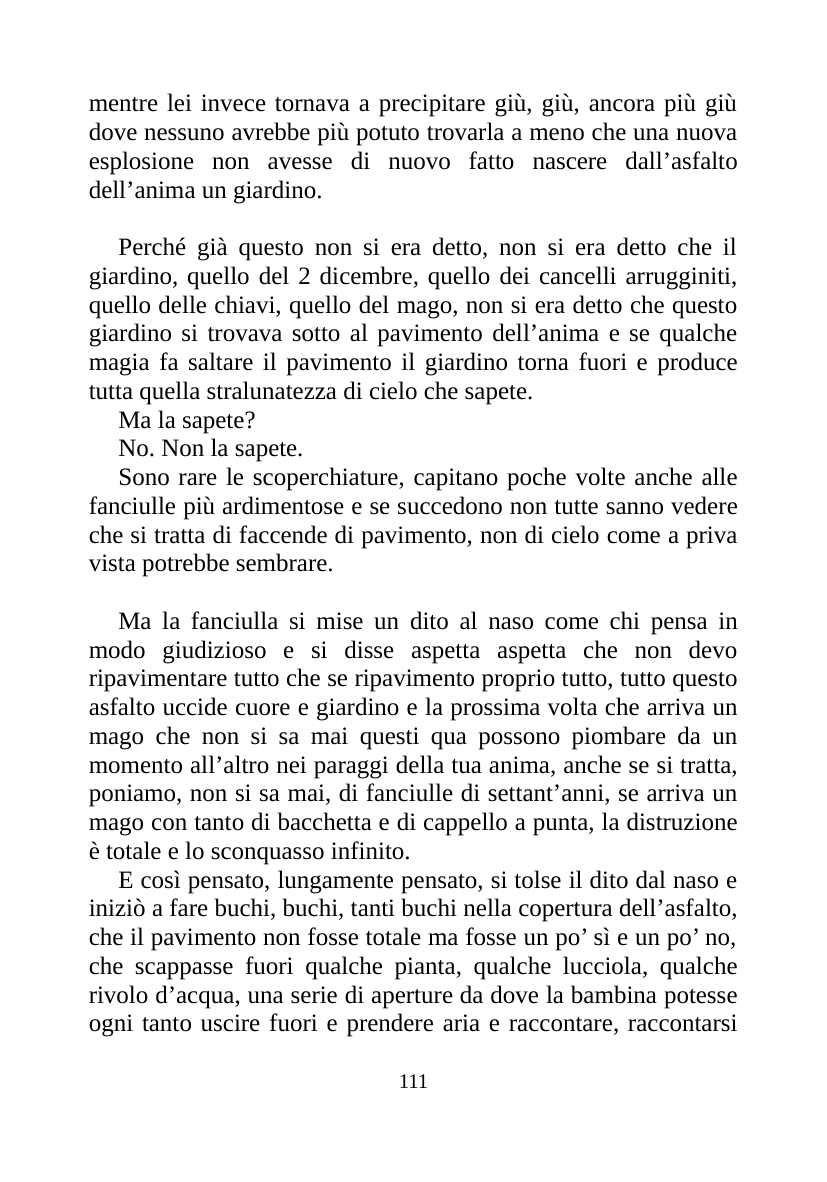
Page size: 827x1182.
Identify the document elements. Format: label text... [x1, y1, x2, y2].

text Perché già questo non si era detto, non si era detto che il giardino, quello del 2 dicembre, quello dei cancelli arrugginiti, quello delle chiavi, quello del mago, non si era detto che questo giardino si trovava sotto al pavimento dell’anima e se qualche magia fa saltare il pavimento il giardino torna fuori e produce tutta quella stralunatezza di cielo che sapete. [88, 232, 738, 405]
text Ma la sapete? [88, 405, 738, 433]
text Ma la fanciulla si mise un dito al naso come chi pensa in modo giudizioso e si disse aspetta aspetta che non devo ripavimentare tutto che se ripavimento proprio tutto, tutto questo asfalto uccide cuore e giardino e la prossima volta che arriva un mago che non si sa mai questi qua possono piombare da un momento all’altro nei paraggi della tua anima, anche se si tratta, poniamo, non si sa mai, di fanciulle di settant’anni, se arriva un mago con tanto di bacchetta e di cappello a punta, la distruzione è totale e lo sconquasso infinito. [88, 606, 738, 865]
text mentre lei invece tornava a precipitare giù, giù, ancora più giù dove nessuno avrebbe più potuto trovarla a meno che una nuova esplosione non avesse di nuovo fatto nascere dall’asfalto dell’anima un giardino. [88, 88, 738, 203]
text Sono rare le scoperchiature, capitano poche volte anche alle fanciulle più ardimentose e se succedono non tutte sanno vedere che si tratta di faccende di pavimento, non di cielo come a priva vista potrebbe sembrare. [88, 462, 738, 577]
text No. Non la sapete. [88, 433, 738, 462]
text E così pensato, lungamente pensato, si tolse il dito dal naso e iniziò a fare buchi, buchi, tanti buchi nella copertura dell’asfalto, che il pavimento non fosse totale ma fosse un po’ sì e un po’ no, che scappasse fuori qualche pianta, qualche lucciola, qualche rivolo d’acqua, una serie di aperture da dove la bambina potesse ogni tanto uscire fuori e prendere aria e raccontare, raccontarsi [88, 865, 738, 1037]
